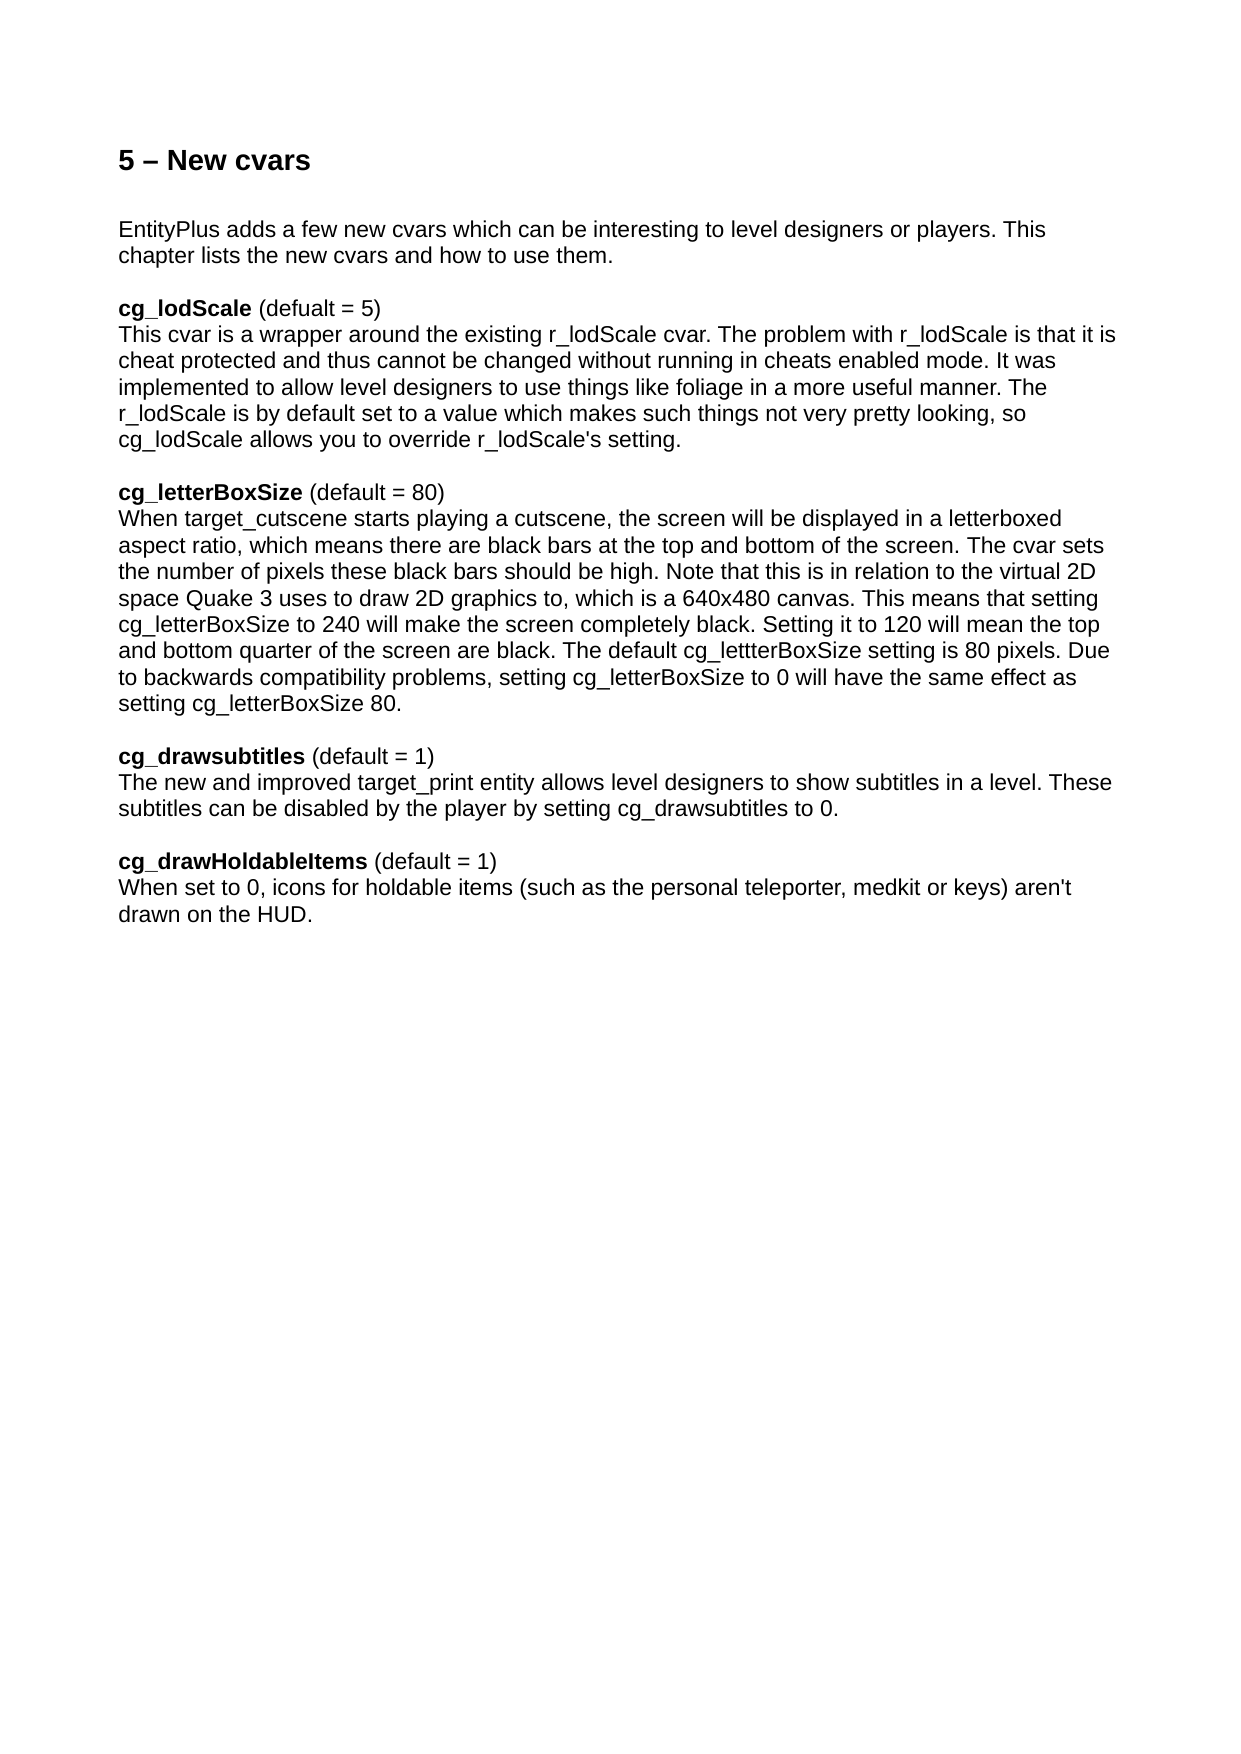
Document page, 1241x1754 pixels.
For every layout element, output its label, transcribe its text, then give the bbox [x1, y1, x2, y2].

text The new and improved target_print entity allows level designers to show subtitles in a level. These subtitles can be disabled by the player by setting cg_drawsubtitles to 0. [118, 769, 1122, 822]
text cg_lodScale (defualt = 5) [118, 294, 1122, 321]
text cg_letterBoxSize (default = 80) [118, 479, 1122, 505]
text This cvar is a wrapper around the existing r_lodScale cvar. The problem with r_lodScale is that it is cheat protected and thus cannot be changed without running in cheats enabled mode. It was implemented to allow level designers to use things like foliage in a more useful manner. The r_lodScale is by default set to a value which makes such things not very pretty looking, so cg_lodScale allows you to override r_lodScale's setting. [118, 321, 1122, 453]
text When set to 0, icons for holdable items (such as the personal teleporter, medkit or keys) aren't drawn on the HUD. [118, 874, 1122, 927]
subtitle 5 – New cvars [118, 143, 1122, 177]
text cg_drawsubtitles (default = 1) [118, 743, 1122, 769]
text EntityPlus adds a few new cvars which can be interesting to level designers or players. This chapter lists the new cvars and how to use them. [118, 216, 1122, 268]
text When target_cutscene starts playing a cutscene, the screen will be displayed in a letterboxed aspect ratio, which means there are black bars at the top and bottom of the screen. The cvar sets the number of pixels these black bars should be high. Note that this is in relation to the virtual 2D space Quake 3 uses to draw 2D graphics to, which is a 640x480 canvas. This means that setting cg_letterBoxSize to 240 will make the screen completely black. Setting it to 120 will mean the top and bottom quarter of the screen are black. The default cg_lettterBoxSize setting is 80 pixels. Due to backwards compatibility problems, setting cg_letterBoxSize to 0 will have the same effect as setting cg_letterBoxSize 80. [118, 505, 1122, 716]
text cg_drawHoldableItems (default = 1) [118, 848, 1122, 874]
